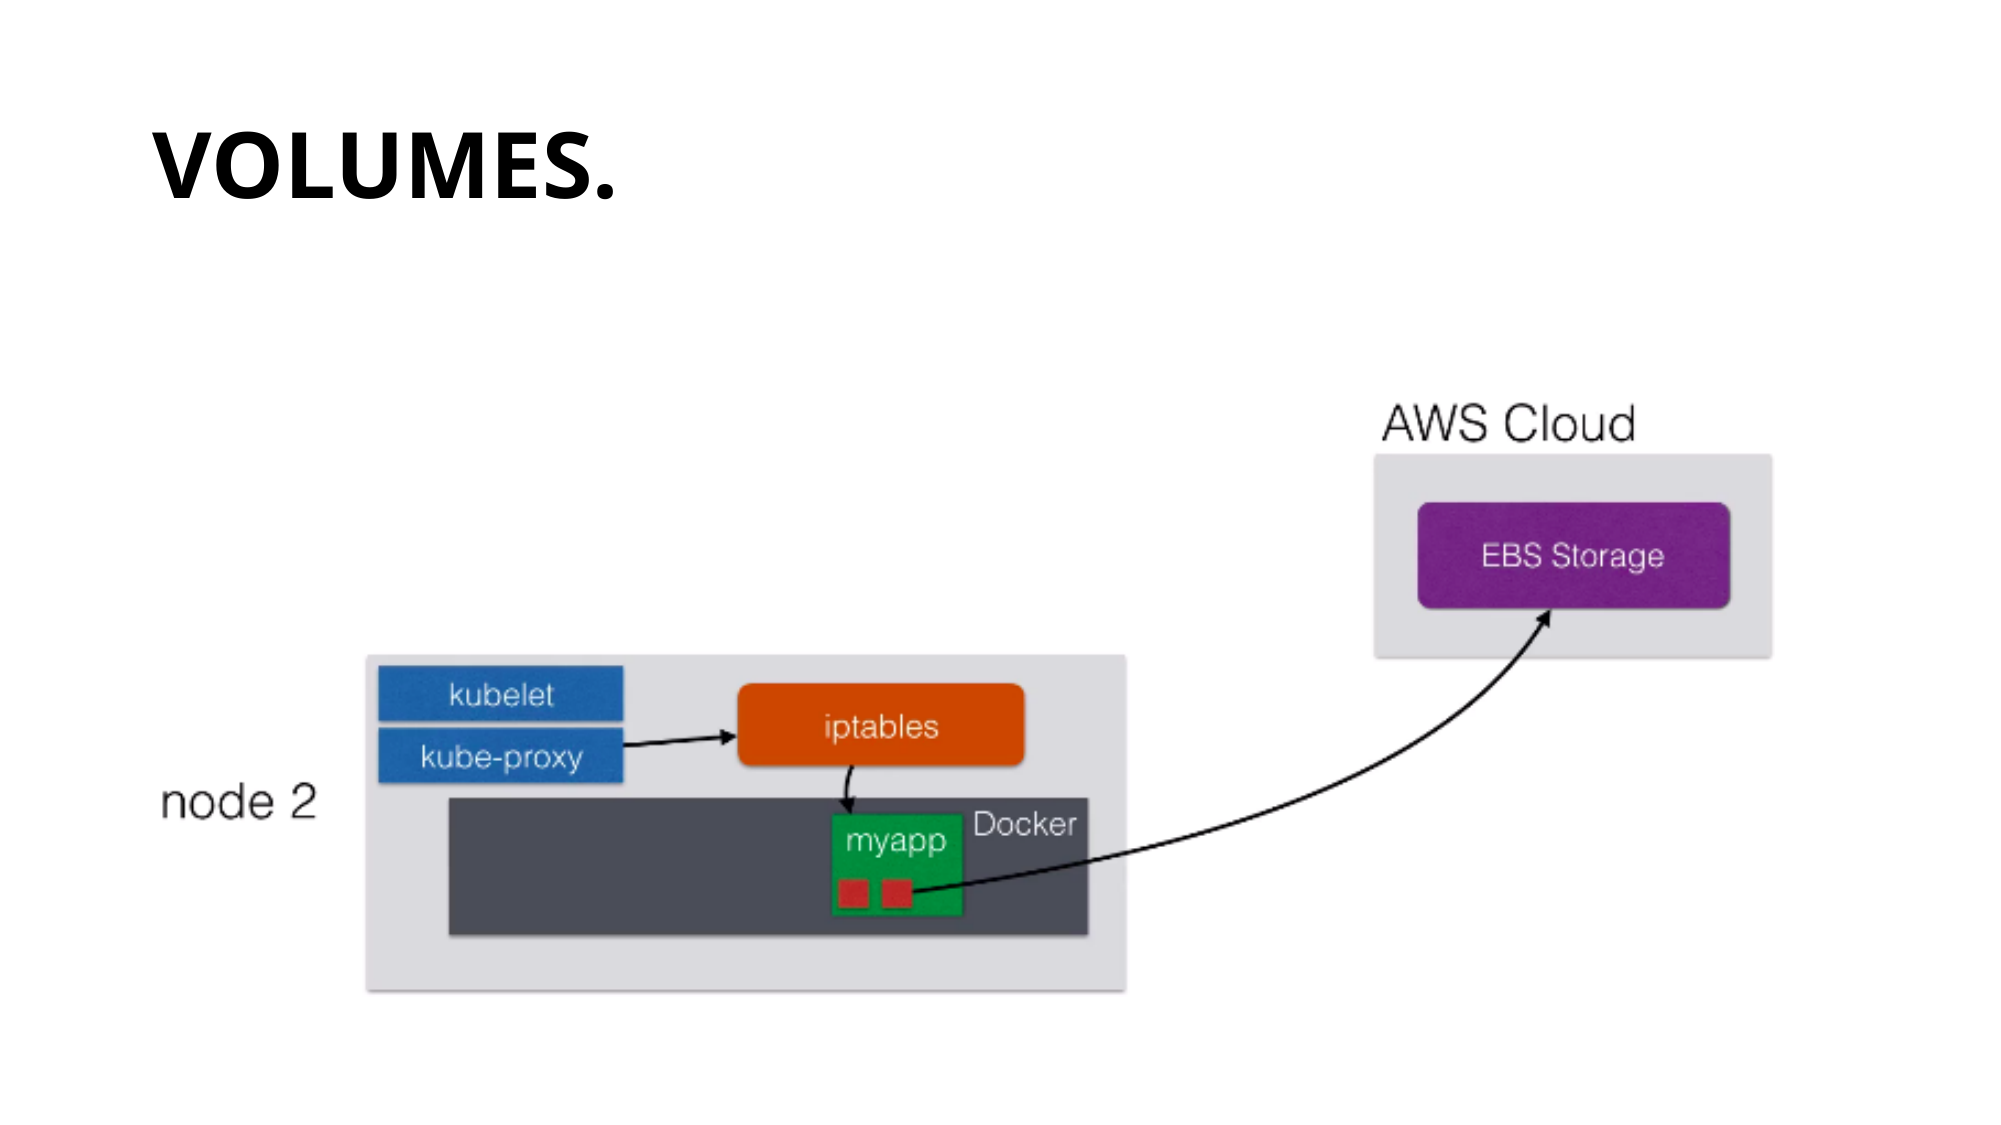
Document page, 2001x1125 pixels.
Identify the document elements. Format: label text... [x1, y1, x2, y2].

title VOLUMES. [137, 59, 1863, 278]
picture [137, 353, 1863, 1008]
